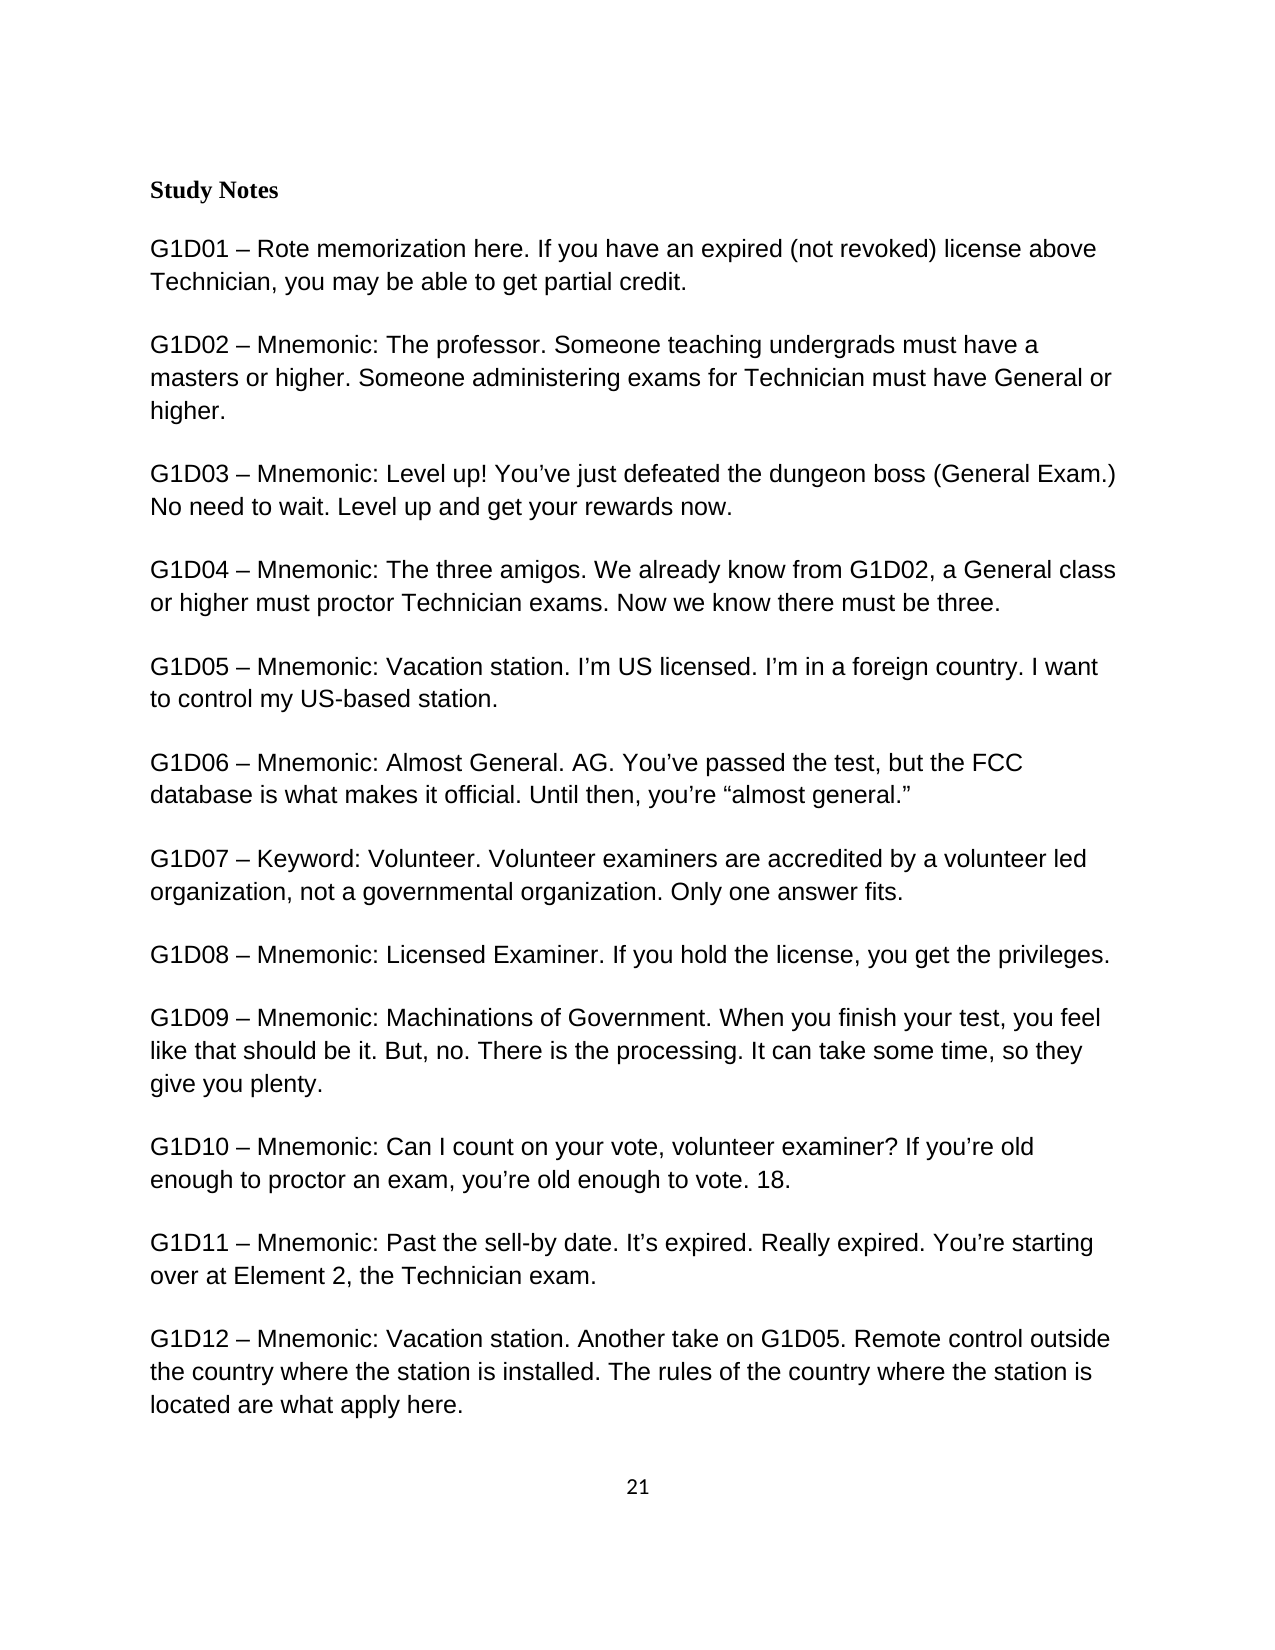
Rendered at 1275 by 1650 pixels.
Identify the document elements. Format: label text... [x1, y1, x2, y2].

text G1D11 – Mnemonic: Past the sell-by date. It’s expired. Really expired. You’re starting over at Element 2, the Technician exam. [150, 1228, 1125, 1289]
text G1D09 – Mnemonic: Machinations of Government. When you finish your test, you feel like that should be it. But, no. There is the processing. It can take some time, so they give you plenty. [150, 1003, 1125, 1097]
text G1D10 – Mnemonic: Can I count on your vote, volunteer examiner? If you’re old enough to proctor an exam, you’re old enough to vote. 18. [150, 1132, 1125, 1193]
text G1D03 – Mnemonic: Level up! You’ve just defeated the dungeon boss (General Exam.) No need to wait. Level up and get your rewards now. [150, 459, 1125, 521]
text G1D01 – Rote memorization here. If you have an expired (not revoked) license above Technician, you may be able to get partial credit. [150, 234, 1125, 296]
text G1D12 – Mnemonic: Vacation station. Another take on G1D05. Remote control outside the country where the station is installed. The rules of the country where the station is located are what apply here. [150, 1324, 1125, 1418]
text G1D02 – Mnemonic: The professor. Someone teaching undergrads must have a masters or higher. Someone administering exams for Technician must have General or higher. [150, 330, 1125, 425]
text G1D05 – Mnemonic: Vacation station. I’m US licensed. I’m in a foreign country. I want to control my US-based station. [150, 651, 1125, 713]
text G1D04 – Mnemonic: The three amigos. We already know from G1D02, a General class or higher must proctor Technician exams. Now we know there must be three. [150, 555, 1125, 617]
text G1D06 – Mnemonic: Almost General. AG. You’ve passed the test, but the FCC database is what makes it official. Until then, you’re “almost general.” [150, 747, 1125, 809]
text G1D07 – Keyword: Volunteer. Volunteer examiners are accredited by a volunteer led organization, not a governmental organization. Only one answer fits. [150, 843, 1125, 905]
subtitle Study Notes [150, 176, 1125, 204]
text G1D08 – Mnemonic: Licensed Examiner. If you hold the license, you get the privileges. [150, 939, 1125, 968]
